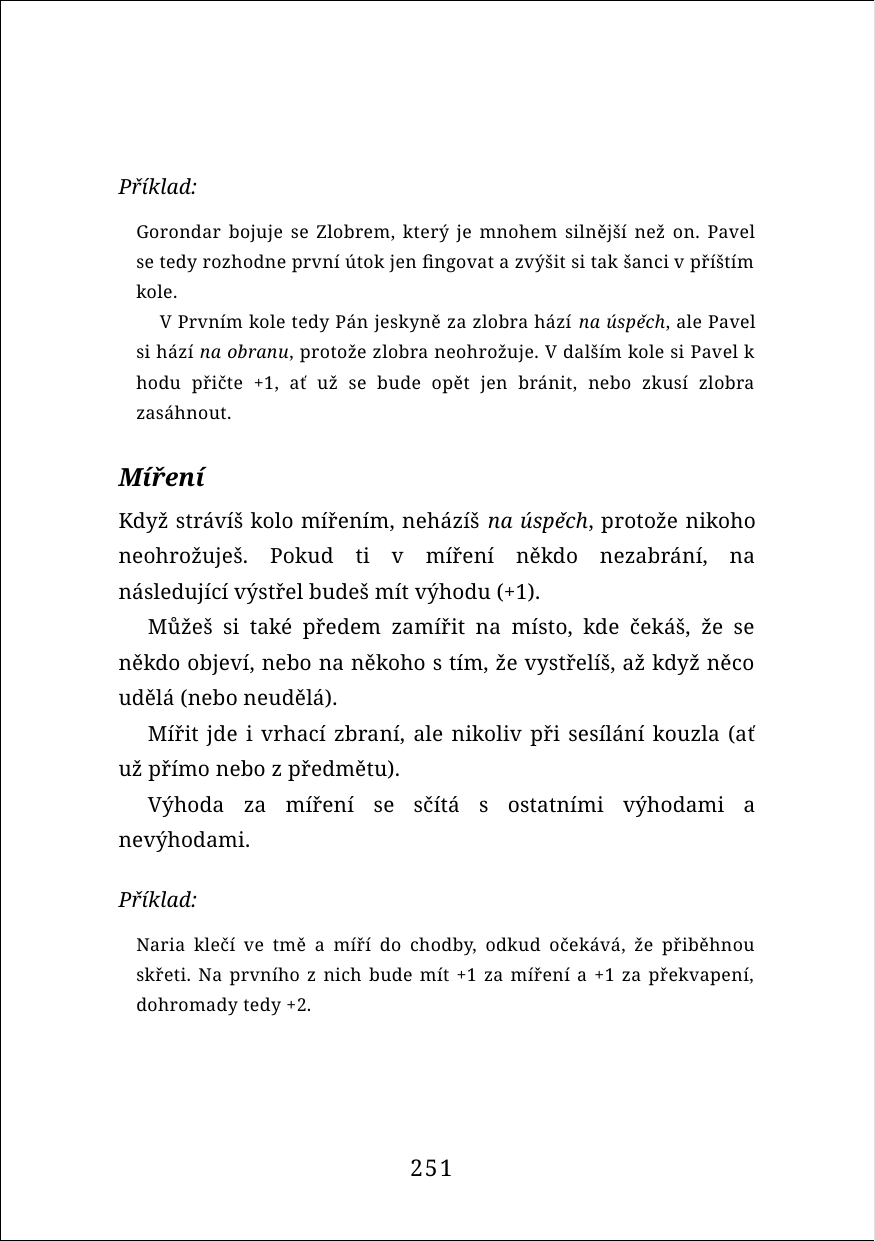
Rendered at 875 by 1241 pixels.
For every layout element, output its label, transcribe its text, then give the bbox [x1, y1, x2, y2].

text Naria klečí ve tmě a míří do chodby, odkud očekává, že přiběhnou skřeti. Na prvního z nich bude mít +1 za míření a +1 za překvapení, dohromady tedy +2. [136, 932, 756, 1017]
text Příklad: [118, 885, 756, 913]
subtitle Míření [118, 460, 756, 494]
text Když strávíš kolo mířením, neházíš na úspěch, protože nikoho neohrožuješ. Pokud ti v míření někdo nezabrání, na následující výstřel budeš mít výhodu (+1). Můžeš si také předem zamířit na místo, kde čekáš, že se někdo objeví, nebo na někoho s tím, že vystřelíš, až když něco udělá (nebo neudělá). Mířit jde i vrhací zbraní, ale nikoliv při sesílání kouzla (ať už přímo nebo z předmětu). Výhoda za míření se sčítá s ostatními výhodami a nevýhodami. [118, 506, 756, 854]
text Příklad: [118, 172, 756, 200]
text Gorondar bojuje se Zlobrem, který je mnohem silnější než on. Pavel se tedy rozhodne první útok jen fingovat a zvýšit si tak šanci v příštím kole. V Prvním kole tedy Pán jeskyně za zlobra hází na úspěch, ale Pavel si hází na obranu, protože zlobra neohrožuje. V dalším kole si Pavel k hodu přičte +1, ať už se bude opět jen bránit, nebo zkusí zlobra zasáhnout. [136, 219, 756, 424]
